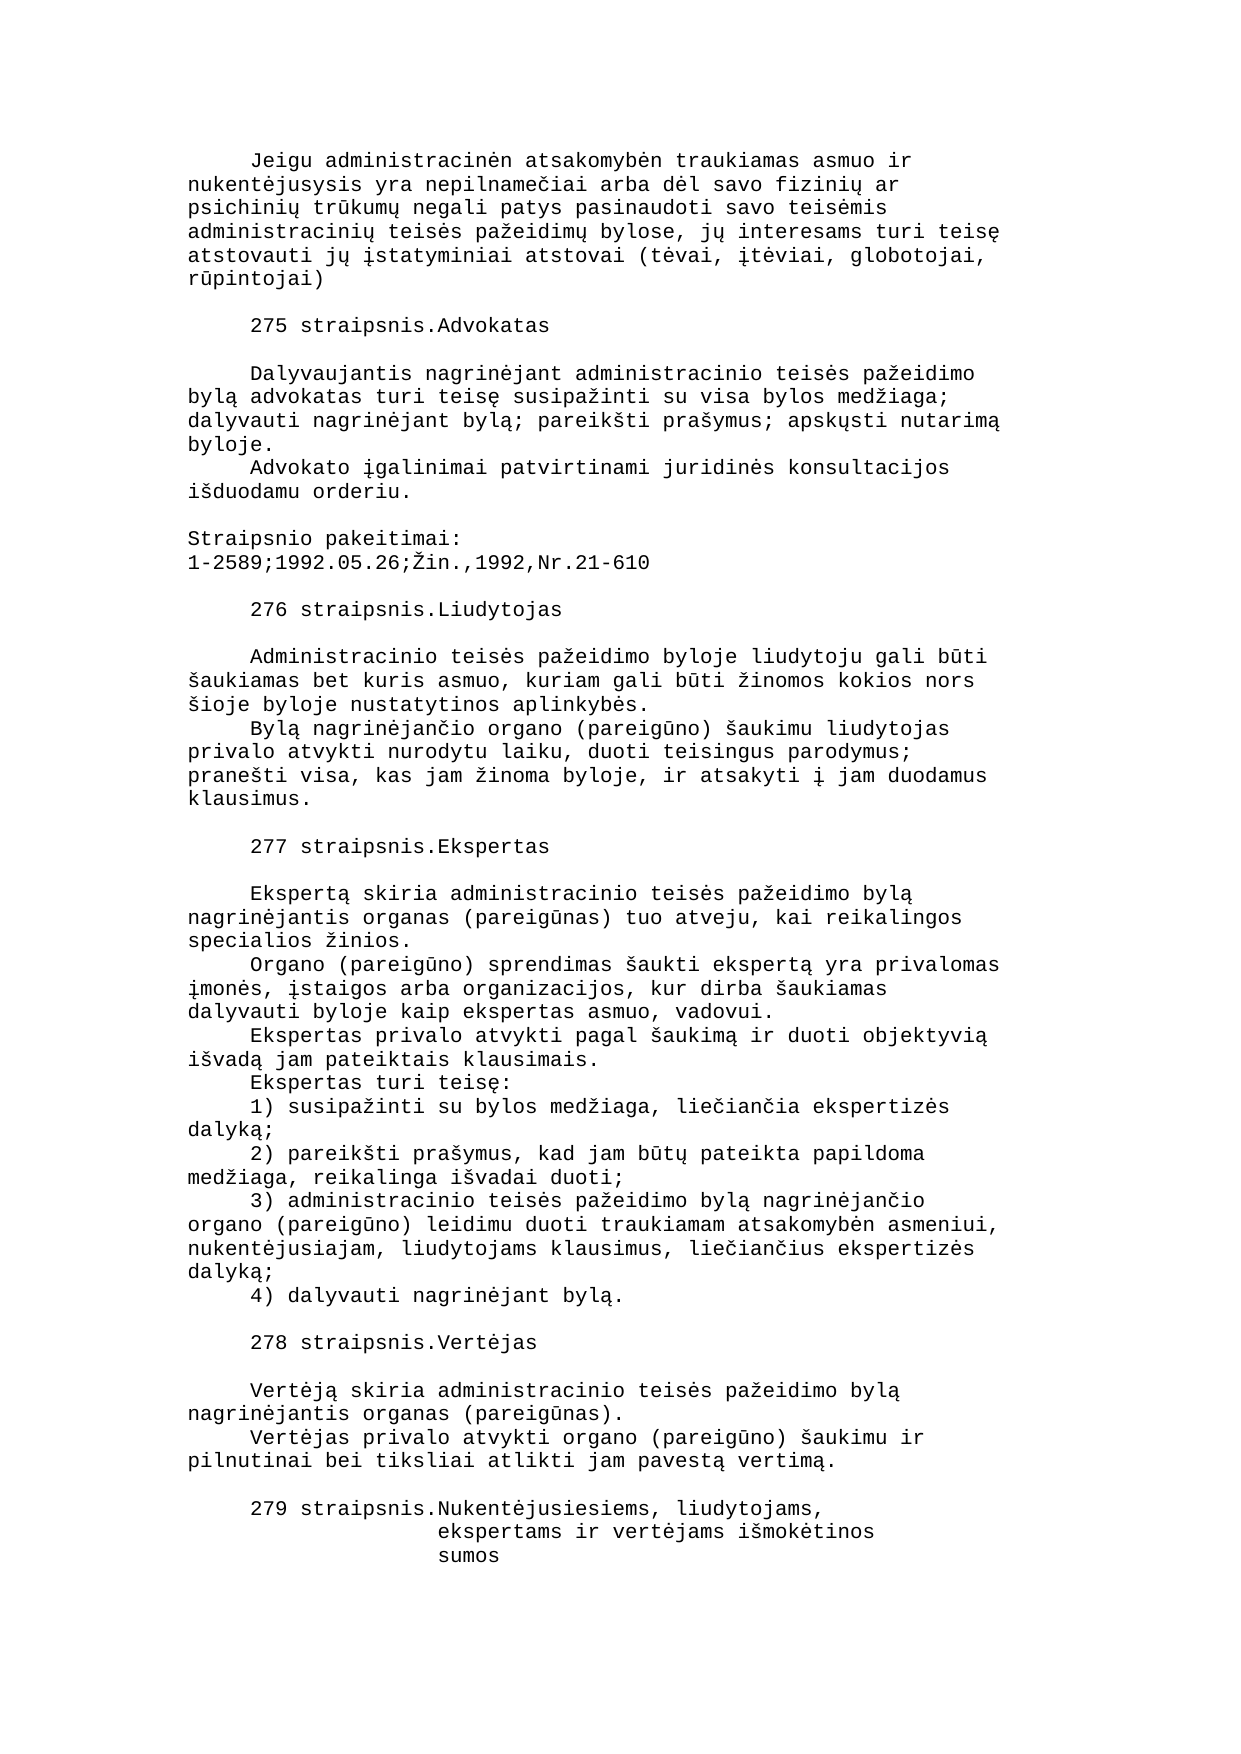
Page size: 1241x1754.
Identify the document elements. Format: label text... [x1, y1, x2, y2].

text privalo atvykti nurodytu laiku, duoti teisingus parodymus; [187, 741, 1053, 765]
text 278 straipsnis.Vertėjas [187, 1332, 1053, 1356]
text sumos [187, 1545, 1053, 1569]
text 1-2589;1992.05.26;Žin.,1992,Nr.21-610 [187, 552, 1053, 576]
text byloje. [187, 434, 1053, 457]
text organo (pareigūno) leidimu duoti traukiamam atsakomybėn asmeniui, [187, 1214, 1053, 1238]
text Vertėją skiria administracinio teisės pažeidimo bylą [187, 1379, 1053, 1403]
text išvadą jam pateiktais klausimais. [187, 1048, 1053, 1072]
text nagrinėjantis organas (pareigūnas). [187, 1403, 1053, 1427]
text Jeigu administracinėn atsakomybėn traukiamas asmuo ir [187, 150, 1053, 174]
text Bylą nagrinėjančio organo (pareigūno) šaukimu liudytojas [187, 717, 1053, 741]
text išduodamu orderiu. [187, 481, 1053, 505]
text nukentėjusysis yra nepilnamečiai arba dėl savo fizinių ar [187, 174, 1053, 197]
text administracinių teisės pažeidimų bylose, jų interesams turi teisę [187, 221, 1053, 244]
text psichinių trūkumų negali patys pasinaudoti savo teisėmis [187, 197, 1053, 221]
text Administracinio teisės pažeidimo byloje liudytoju gali būti [187, 647, 1053, 670]
text medžiaga, reikalinga išvadai duoti; [187, 1167, 1053, 1190]
text šaukiamas bet kuris asmuo, kuriam gali būti žinomos kokios nors [187, 670, 1053, 694]
text Advokato įgalinimai patvirtinami juridinės konsultacijos [187, 457, 1053, 481]
text pranešti visa, kas jam žinoma byloje, ir atsakyti į jam duodamus [187, 765, 1053, 788]
text 277 straipsnis.Ekspertas [187, 836, 1053, 859]
text dalyką; [187, 1119, 1053, 1143]
text 275 straipsnis.Advokatas [187, 316, 1053, 339]
text Vertėjas privalo atvykti organo (pareigūno) šaukimu ir [187, 1427, 1053, 1451]
text Ekspertas privalo atvykti pagal šaukimą ir duoti objektyvią [187, 1025, 1053, 1048]
text nukentėjusiajam, liudytojams klausimus, liečiančius ekspertizės [187, 1238, 1053, 1261]
text Ekspertas turi teisę: [187, 1072, 1053, 1096]
text Dalyvaujantis nagrinėjant administracinio teisės pažeidimo [187, 363, 1053, 386]
text dalyvauti byloje kaip ekspertas asmuo, vadovui. [187, 1001, 1053, 1025]
text 4) dalyvauti nagrinėjant bylą. [187, 1285, 1053, 1309]
text Organo (pareigūno) sprendimas šaukti ekspertą yra privalomas [187, 954, 1053, 978]
text 3) administracinio teisės pažeidimo bylą nagrinėjančio [187, 1190, 1053, 1214]
text 1) susipažinti su bylos medžiaga, liečiančia ekspertizės [187, 1096, 1053, 1119]
text specialios žinios. [187, 930, 1053, 954]
text dalyką; [187, 1261, 1053, 1285]
text šioje byloje nustatytinos aplinkybės. [187, 694, 1053, 717]
text dalyvauti nagrinėjant bylą; pareikšti prašymus; apskųsti nutarimą [187, 410, 1053, 434]
text įmonės, įstaigos arba organizacijos, kur dirba šaukiamas [187, 978, 1053, 1001]
text Straipsnio pakeitimai: [187, 528, 1053, 552]
text rūpintojai) [187, 268, 1053, 292]
text bylą advokatas turi teisę susipažinti su visa bylos medžiaga; [187, 386, 1053, 410]
text atstovauti jų įstatyminiai atstovai (tėvai, įtėviai, globotojai, [187, 244, 1053, 268]
text 2) pareikšti prašymus, kad jam būtų pateikta papildoma [187, 1143, 1053, 1167]
text ekspertams ir vertėjams išmokėtinos [187, 1521, 1053, 1545]
text pilnutinai bei tiksliai atlikti jam pavestą vertimą. [187, 1451, 1053, 1474]
text klausimus. [187, 788, 1053, 812]
text nagrinėjantis organas (pareigūnas) tuo atveju, kai reikalingos [187, 907, 1053, 930]
text Ekspertą skiria administracinio teisės pažeidimo bylą [187, 883, 1053, 907]
text 279 straipsnis.Nukentėjusiesiems, liudytojams, [187, 1498, 1053, 1521]
text 276 straipsnis.Liudytojas [187, 599, 1053, 623]
